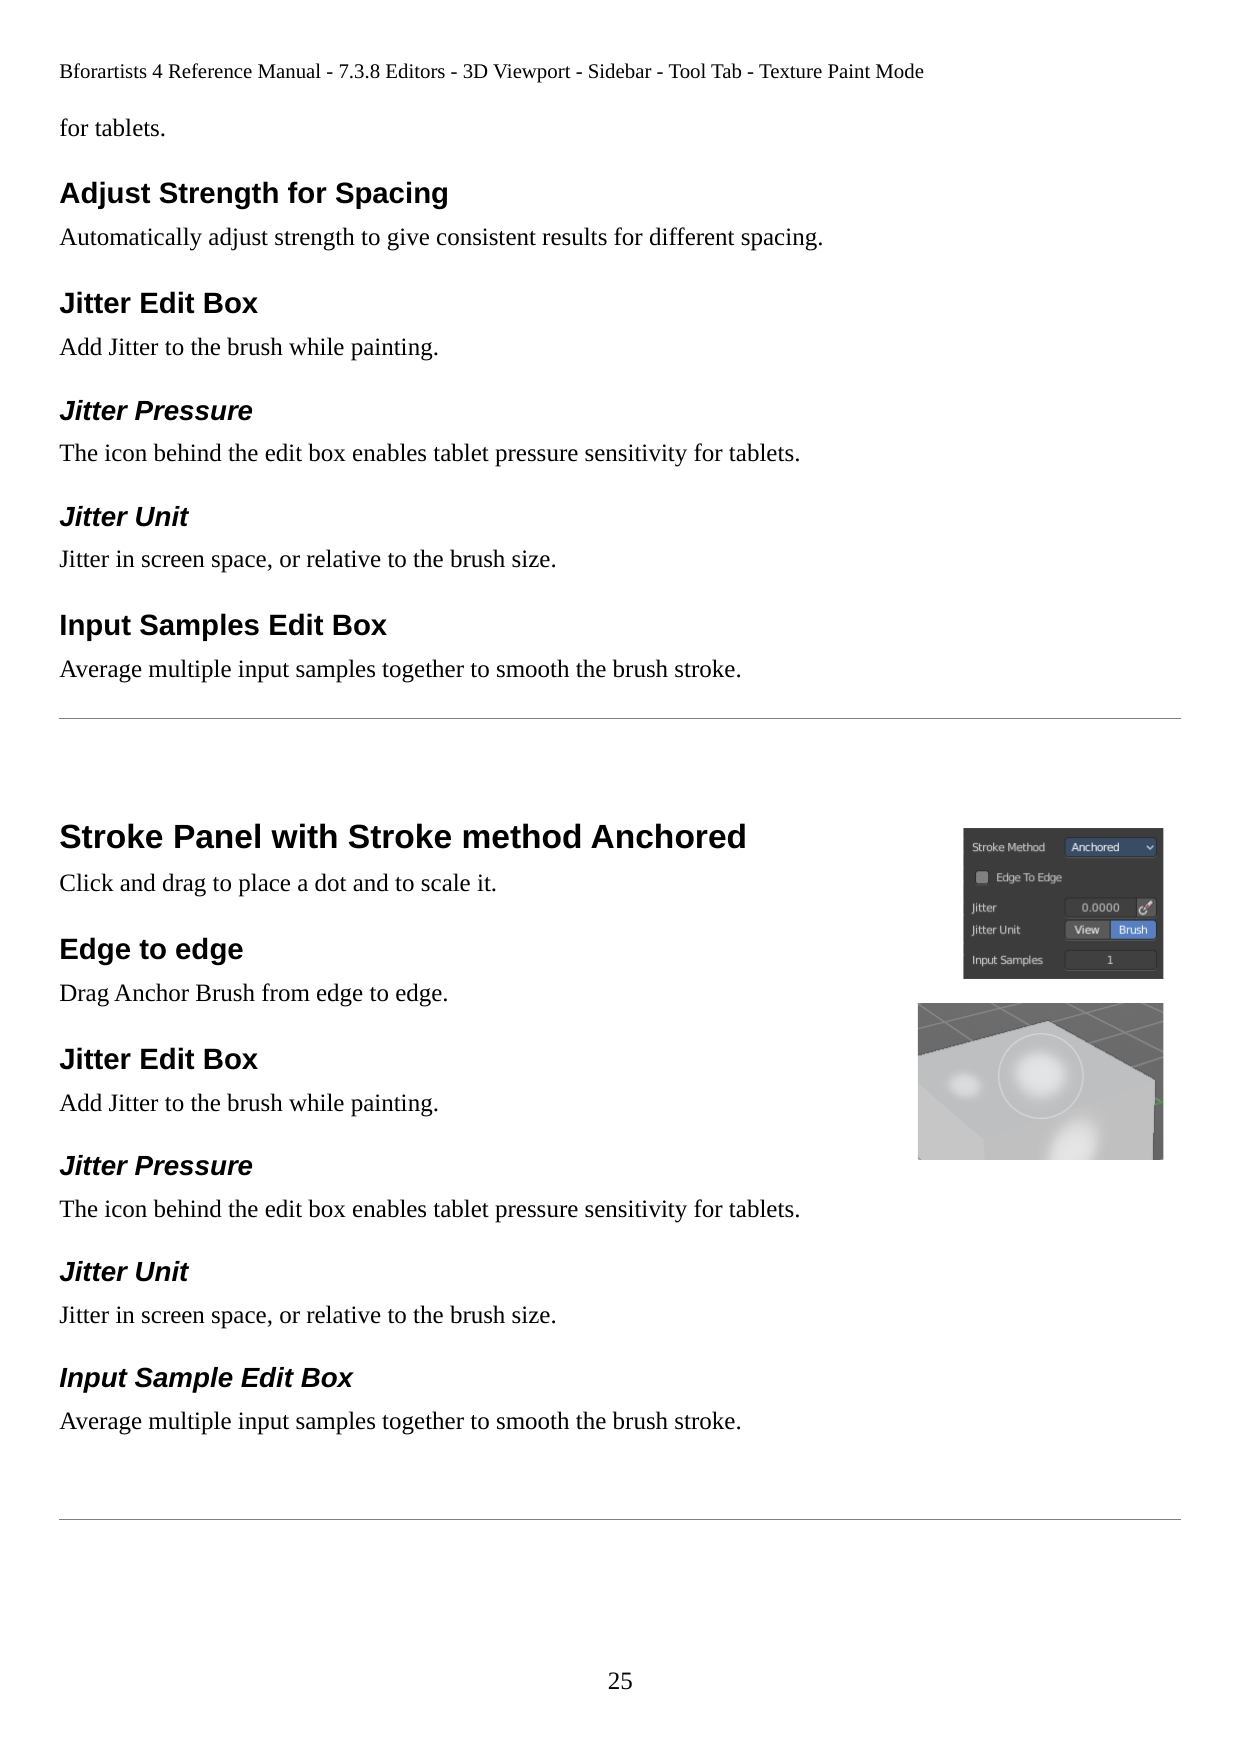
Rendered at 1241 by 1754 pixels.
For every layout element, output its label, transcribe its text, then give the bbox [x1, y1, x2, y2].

text Drag Anchor Brush from edge to edge. [59, 978, 1181, 1007]
subtitle Jitter Pressure [59, 1150, 1181, 1182]
text for tablets. [59, 113, 1181, 141]
subtitle Jitter Unit [59, 1256, 1181, 1288]
text The icon behind the edit box enables tablet pressure sensitivity for tablets. [59, 1194, 1181, 1223]
text Jitter in screen space, or relative to the brush size. [59, 544, 1181, 573]
text Automatically adjust strength to give consistent results for different spacing. [59, 222, 1181, 251]
text Jitter in screen space, or relative to the brush size. [59, 1300, 1181, 1329]
subtitle [1164, 932, 1181, 966]
text The icon behind the edit box enables tablet pressure sensitivity for tablets. [59, 438, 1181, 467]
subtitle Input Sample Edit Box [59, 1362, 1181, 1393]
picture [963, 828, 1164, 979]
subtitle Jitter Pressure [59, 394, 1181, 426]
text Add Jitter to the brush while painting. [59, 1088, 917, 1117]
subtitle Jitter Edit Box [59, 1042, 917, 1076]
text Average multiple input samples together to smooth the brush stroke. [59, 1406, 1181, 1435]
subtitle Jitter Unit [59, 500, 1181, 532]
picture [917, 1003, 1164, 1160]
subtitle Adjust Strength for Spacing [59, 176, 1181, 210]
subtitle Stroke Panel with Stroke method Anchored [59, 817, 1181, 856]
text Click and drag to place a dot and to scale it. [59, 868, 963, 897]
text Add Jitter to the brush while painting. [59, 332, 1181, 361]
subtitle Input Samples Edit Box [59, 608, 1181, 642]
subtitle Jitter Edit Box [59, 286, 1181, 320]
text Average multiple input samples together to smooth the brush stroke. [59, 654, 1181, 683]
subtitle [1164, 1042, 1181, 1076]
subtitle Edge to edge [59, 932, 963, 966]
